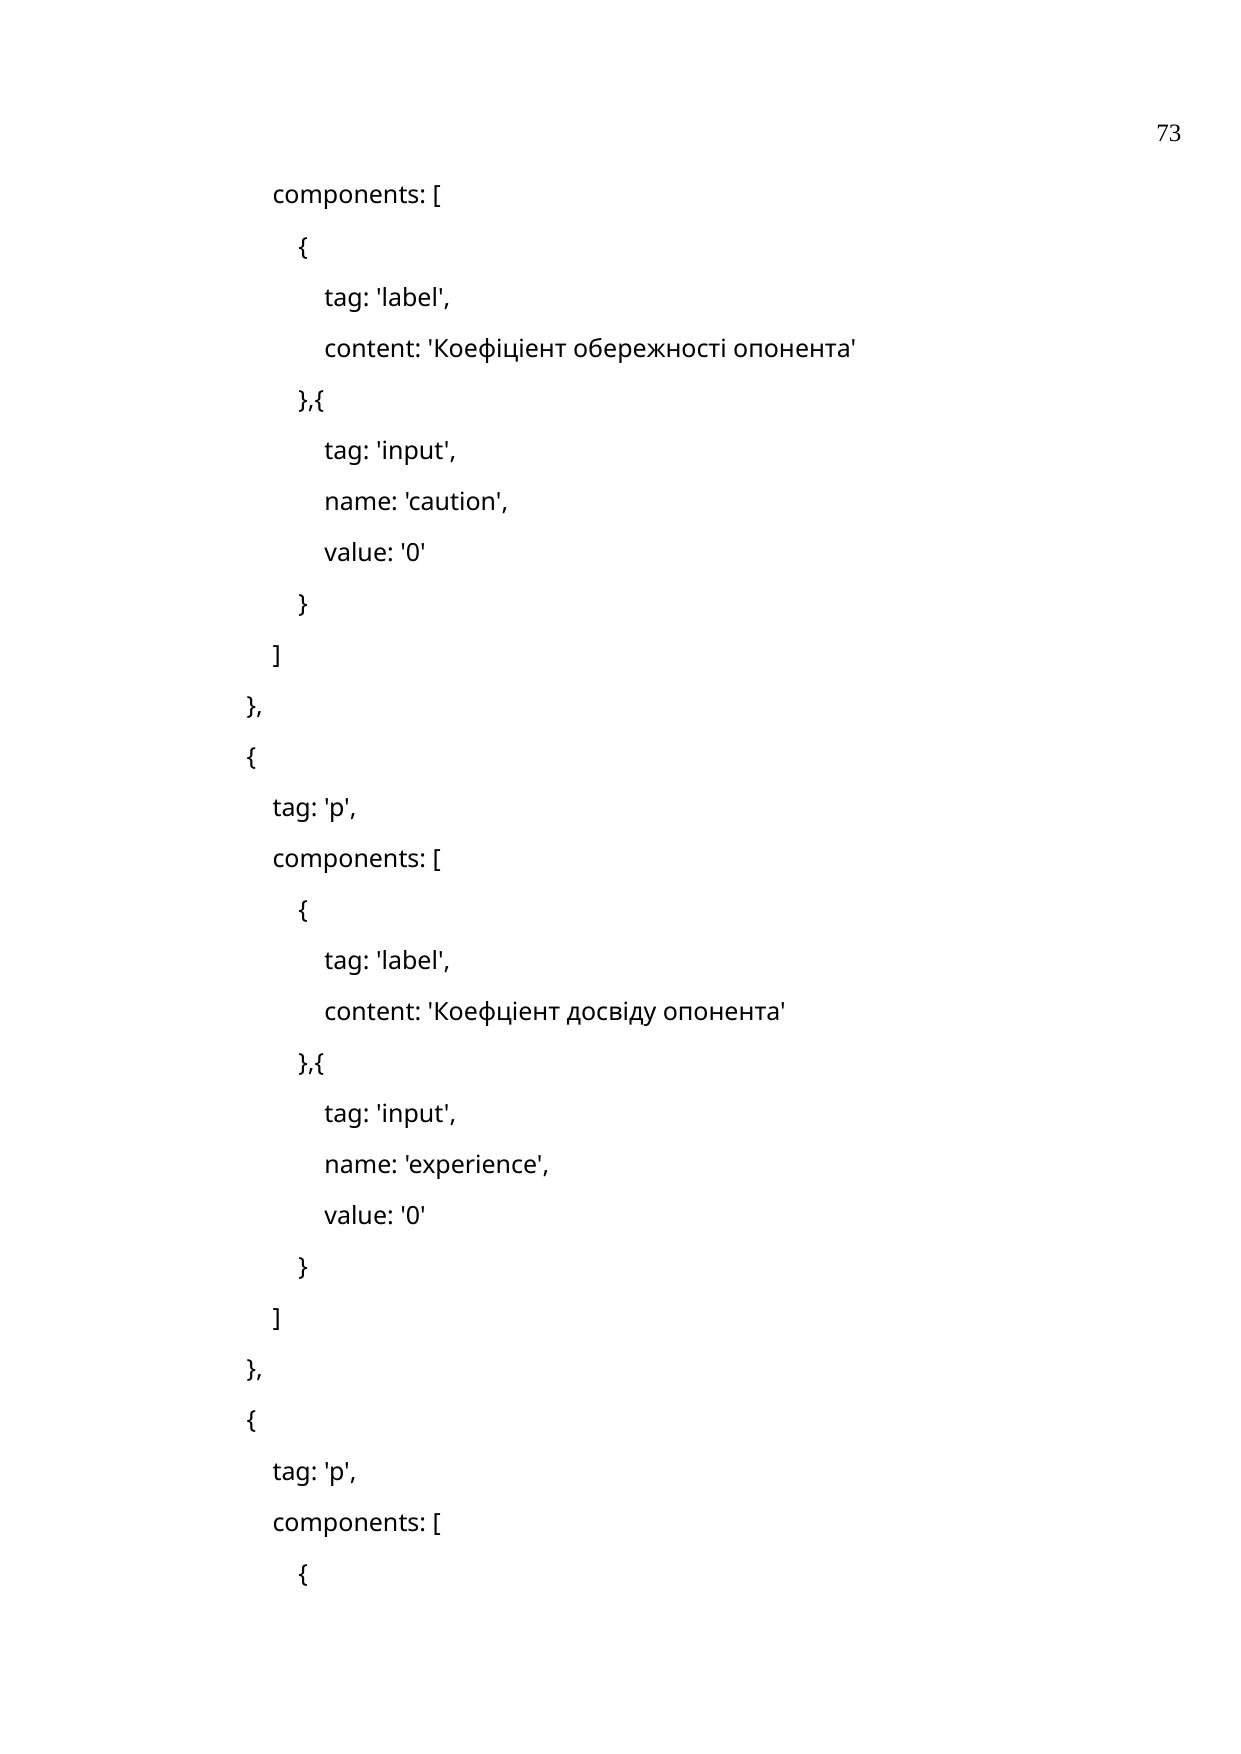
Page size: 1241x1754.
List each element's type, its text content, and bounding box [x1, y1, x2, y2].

text } [118, 585, 1181, 619]
text name: 'experience', [118, 1147, 1181, 1181]
text },{ [118, 1045, 1181, 1079]
text { [118, 1555, 1181, 1589]
text components: [ [118, 1504, 1181, 1538]
text components: [ [118, 841, 1181, 875]
text value: '0' [118, 534, 1181, 568]
text name: 'caution', [118, 483, 1181, 517]
text tag: 'input', [118, 432, 1181, 466]
text { [118, 738, 1181, 773]
text tag: 'p', [118, 789, 1181, 824]
text components: [ [118, 177, 1181, 211]
text value: '0' [118, 1198, 1181, 1232]
text tag: 'p', [118, 1453, 1181, 1487]
text } [118, 1249, 1181, 1283]
text { [118, 228, 1181, 262]
text }, [118, 1351, 1181, 1385]
text tag: 'label', [118, 279, 1181, 313]
text ] [118, 636, 1181, 671]
text ] [118, 1300, 1181, 1334]
text }, [118, 687, 1181, 722]
text { [118, 892, 1181, 926]
text },{ [118, 381, 1181, 415]
text tag: 'input', [118, 1096, 1181, 1130]
text tag: 'label', [118, 943, 1181, 977]
text { [118, 1402, 1181, 1436]
text content: 'Коефціент досвіду опонента' [118, 994, 1181, 1028]
text content: 'Коефіціент обережності опонента' [118, 330, 1181, 364]
